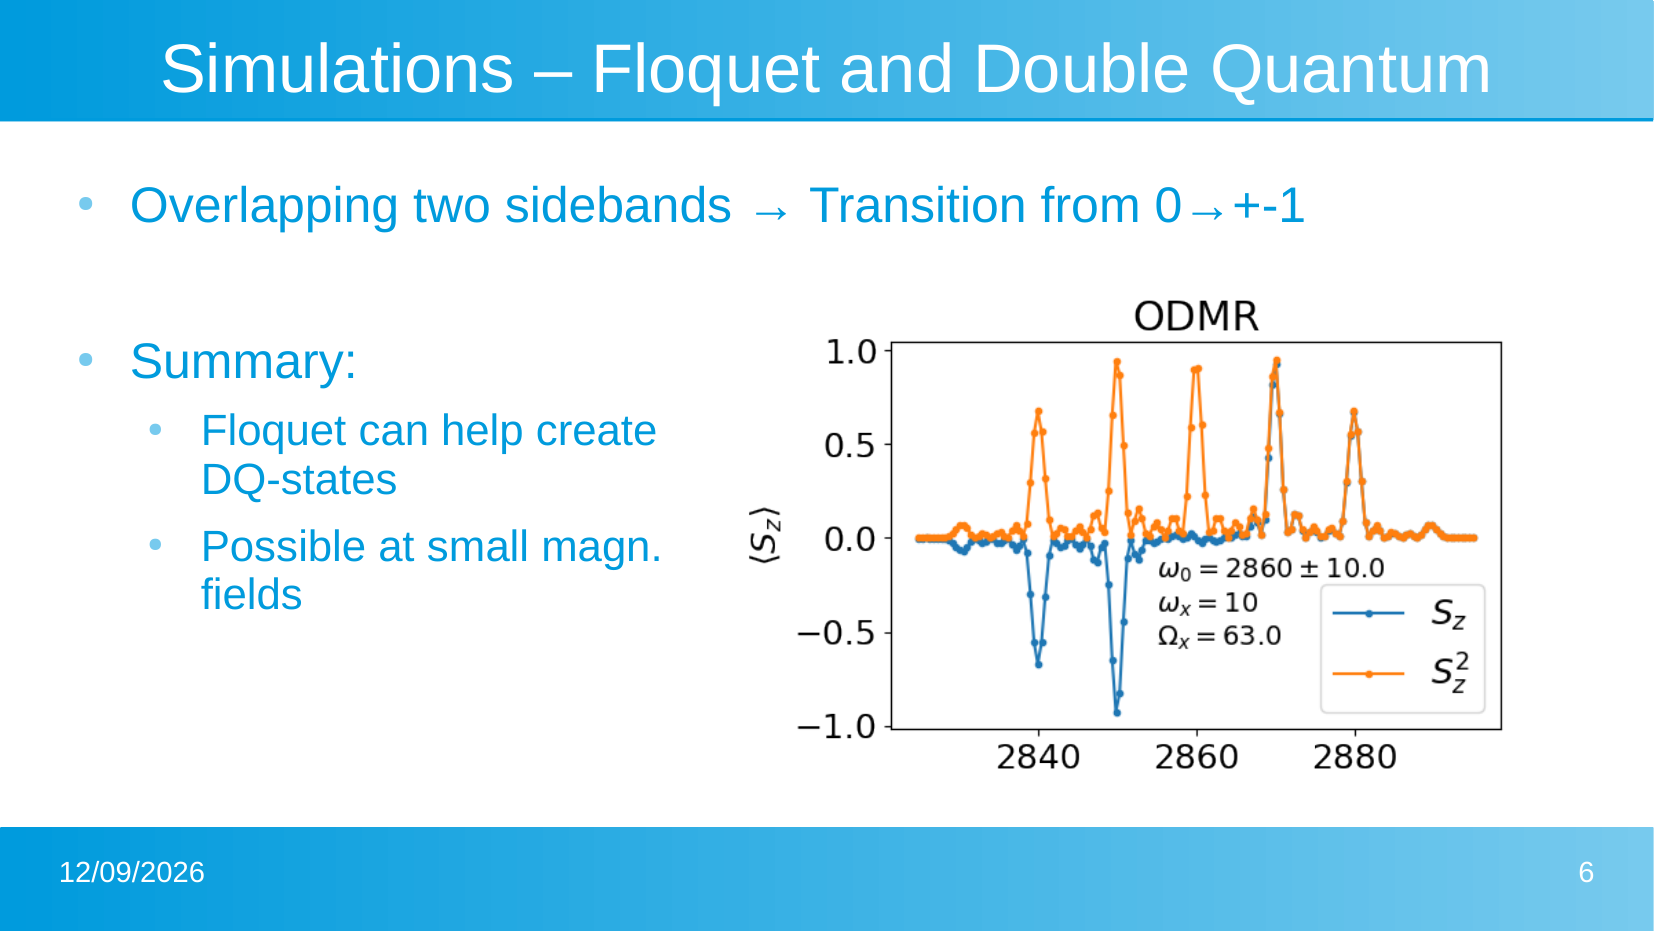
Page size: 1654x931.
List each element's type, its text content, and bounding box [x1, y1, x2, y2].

picture [712, 262, 1538, 813]
title Simulations – Floquet and Double Quantum [59, 29, 1595, 108]
list Overlapping two sidebands → Transition from 0→+-1 Summary: Floquet can help create DQ-states Possible at small magn. fields [59, 177, 1595, 768]
